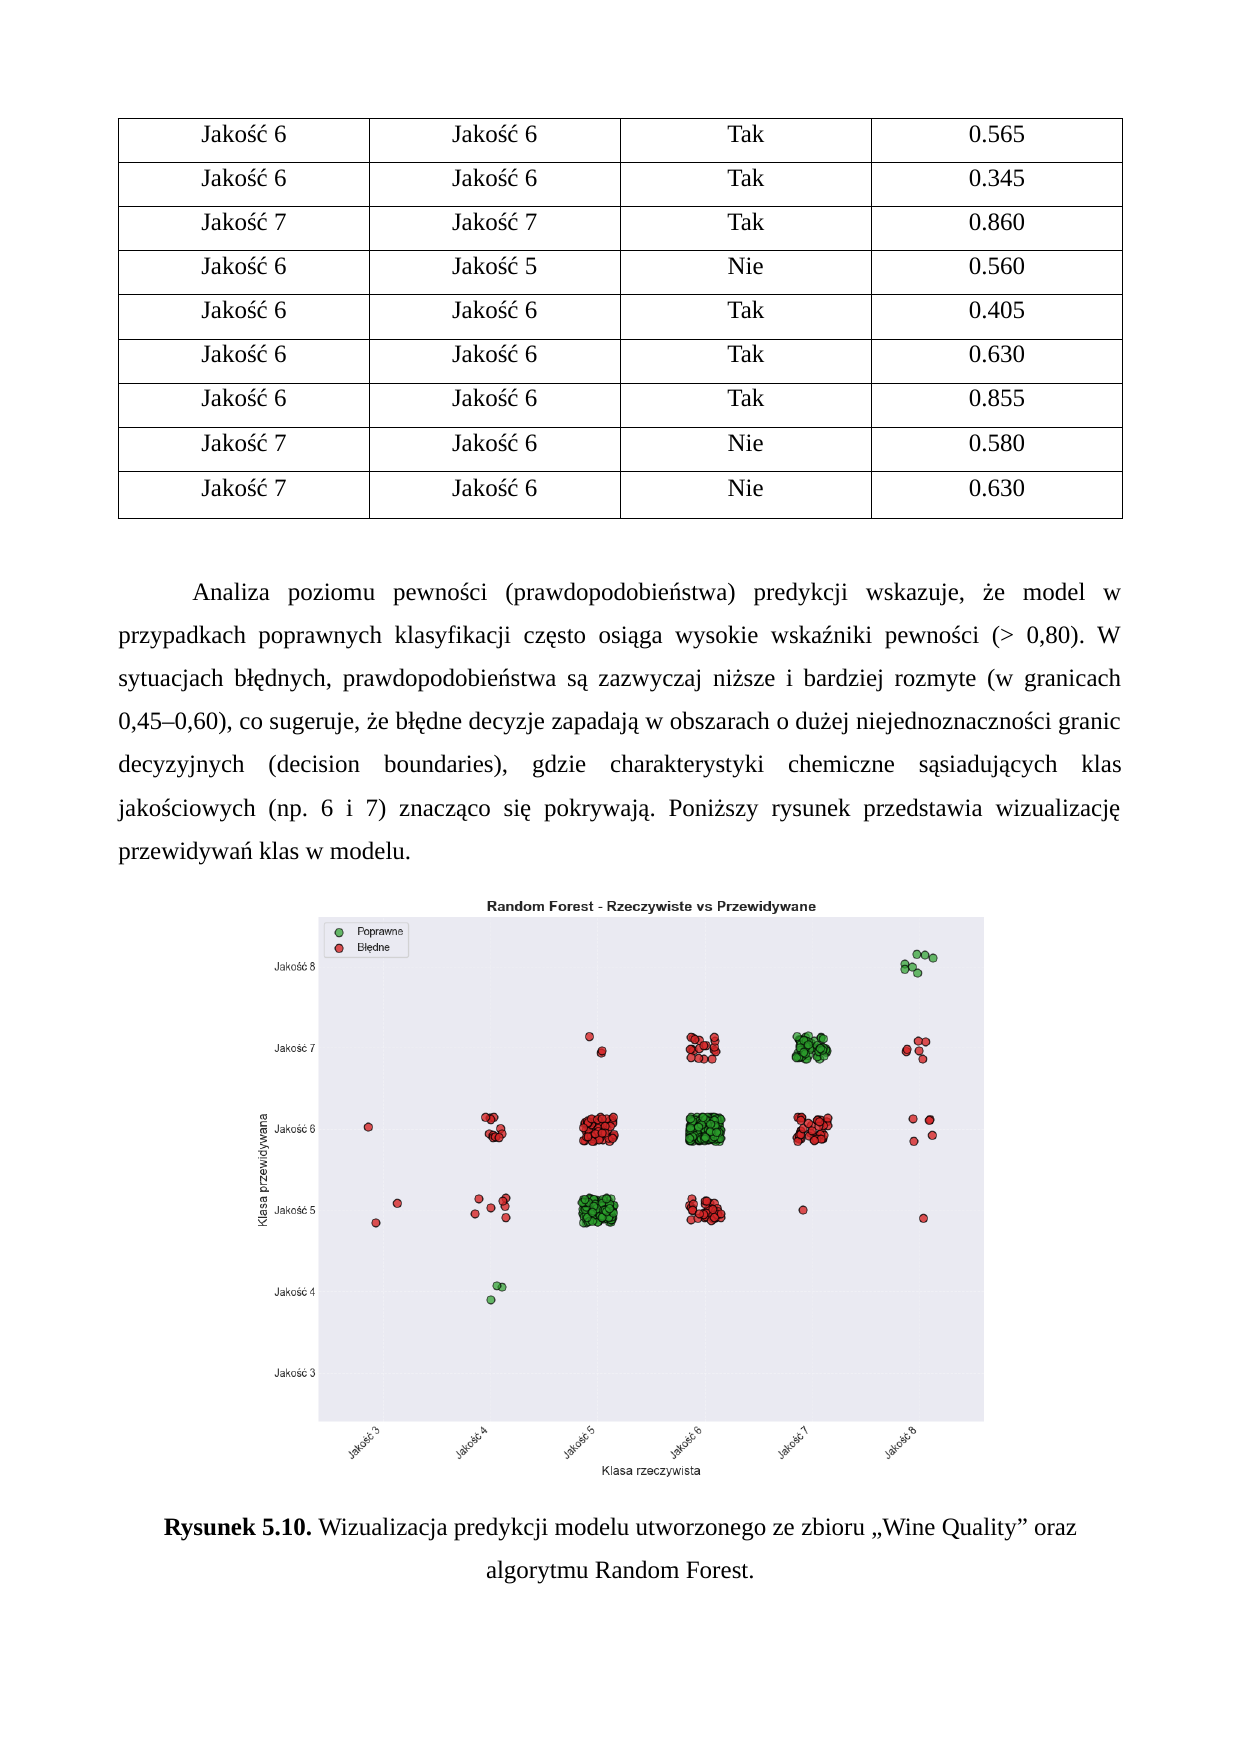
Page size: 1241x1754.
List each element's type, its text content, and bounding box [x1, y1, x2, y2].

table_cell Jakość 6 [370, 119, 620, 162]
table_cell Jakość 5 [370, 251, 620, 294]
table_cell Nie [621, 428, 871, 471]
table_cell Jakość 7 [370, 207, 620, 250]
table_cell Jakość 7 [119, 207, 369, 250]
table_cell Tak [621, 163, 871, 206]
table_cell Jakość 6 [119, 295, 369, 338]
table_cell Tak [621, 119, 871, 162]
table_cell Jakość 7 [119, 428, 369, 471]
table_cell Jakość 6 [119, 340, 369, 382]
table_cell Jakość 6 [370, 428, 620, 471]
text Analiza poziomu pewności (prawdopodobieństwa) predykcji wskazuje, że model w przypadkach poprawnych klasyfikacji często osiąga wysokie wskaźniki pewności (> 0,80). W sytuacjach błędnych, prawdopodobieństwa są zazwyczaj niższe i bardziej rozmyte (w granicach 0,45–0,60), co sugeruje, że błędne decyzje zapadają w obszarach o dużej niejednoznaczności granic decyzyjnych (decision boundaries), gdzie charakterystyki chemiczne sąsiadujących klas jakościowych (np. 6 i 7) znacząco się pokrywają. Poniższy rysunek przedstawia wizualizację przewidywań klas w modelu. [118, 577, 1122, 864]
table_cell 0.855 [872, 384, 1122, 427]
picture [251, 893, 990, 1484]
table_cell 0.580 [872, 428, 1122, 471]
table_cell Jakość 6 [119, 251, 369, 294]
table_cell 0.630 [872, 472, 1122, 518]
table_cell Jakość 6 [370, 384, 620, 427]
text Rysunek 5.10. Wizualizacja predykcji modelu utworzonego ze zbioru „Wine Quality” oraz algorytmu Random Forest. [118, 1512, 1122, 1584]
table_cell 0.860 [872, 207, 1122, 250]
table_cell 0.630 [872, 340, 1122, 382]
table_cell 0.405 [872, 295, 1122, 338]
table_cell Jakość 6 [119, 384, 369, 427]
table_cell 0.560 [872, 251, 1122, 294]
table_cell Tak [621, 340, 871, 382]
table_cell Jakość 6 [370, 295, 620, 338]
table_cell Jakość 6 [370, 472, 620, 518]
table_cell 0.345 [872, 163, 1122, 206]
table_cell Tak [621, 295, 871, 338]
table_cell Jakość 7 [119, 472, 369, 518]
table_cell Tak [621, 384, 871, 427]
table_cell Nie [621, 472, 871, 518]
table_cell Jakość 6 [370, 163, 620, 206]
table_cell Nie [621, 251, 871, 294]
table_cell Jakość 6 [119, 119, 369, 162]
table_cell Jakość 6 [370, 340, 620, 382]
table_cell Jakość 6 [119, 163, 369, 206]
table_cell 0.565 [872, 119, 1122, 162]
table_cell Tak [621, 207, 871, 250]
